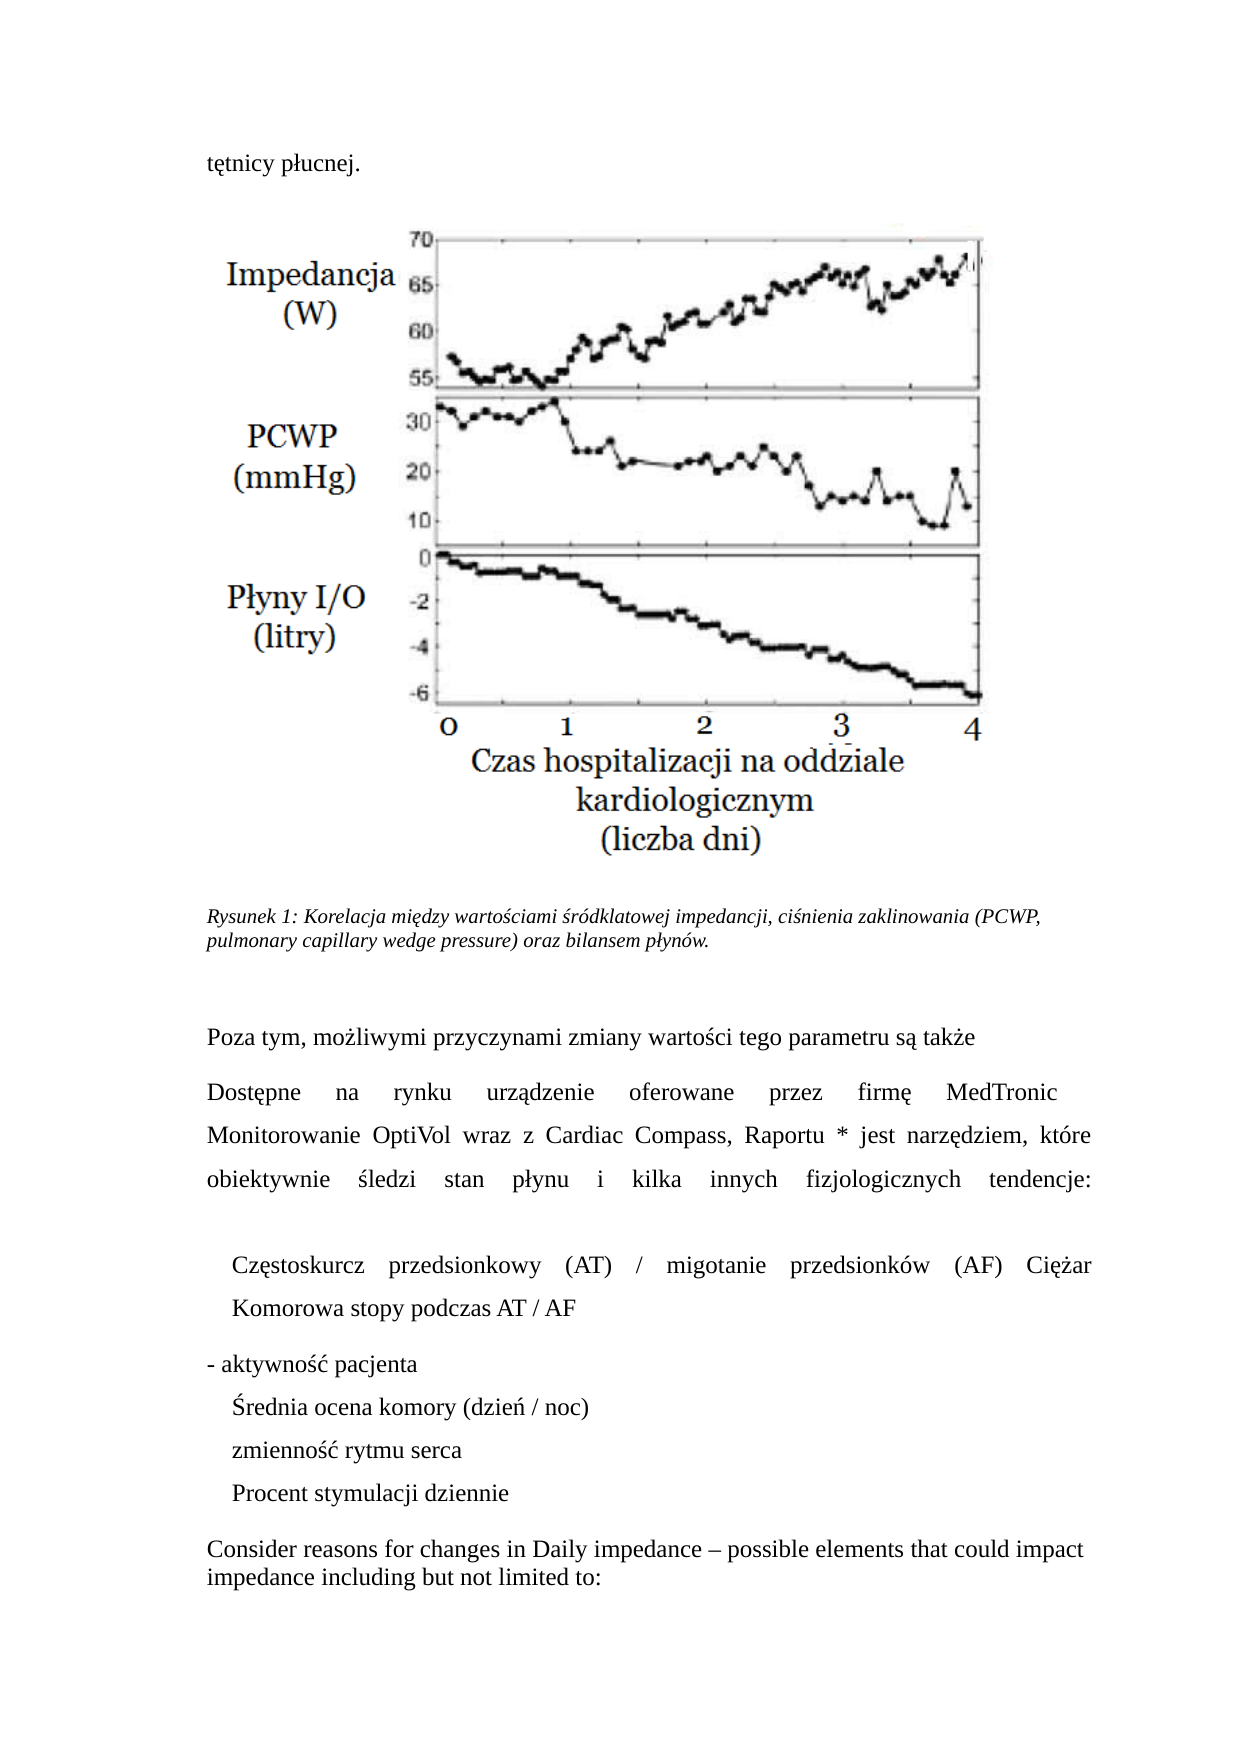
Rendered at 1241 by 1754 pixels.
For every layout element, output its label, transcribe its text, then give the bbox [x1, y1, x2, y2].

text tętnicy płucnej. [207, 148, 1093, 176]
text Poza tym, możliwymi przyczynami zmiany wartości tego parametru są także [207, 1022, 1093, 1051]
text Dostępne na rynku urządzenie oferowane przez firmę MedTronic Monitorowanie OptiVol wraz z Cardiac Compass, Raportu * jest narzędziem, które obiektywnie śledzi stan płynu i kilka innych fizjologicznych tendencje: Częstoskurcz przedsionkowy (AT) / migotanie przedsionków (AF) Ciężar Komorowa stopy podczas AT / AF [207, 1077, 1093, 1322]
text Rysunek 1: Korelacja między wartościami śródklatowej impedancji, ciśnienia zaklinowania (PCWP, pulmonary capillary wedge pressure) oraz bilansem płynów. [207, 904, 1093, 952]
text Consider reasons for changes in Daily impedance – possible elements that could impact impedance including but not limited to: [207, 1534, 1093, 1591]
text - aktywność pacjenta Średnia ocena komory (dzień / noc) zmienność rytmu serca Procent stymulacji dziennie [207, 1349, 1093, 1507]
